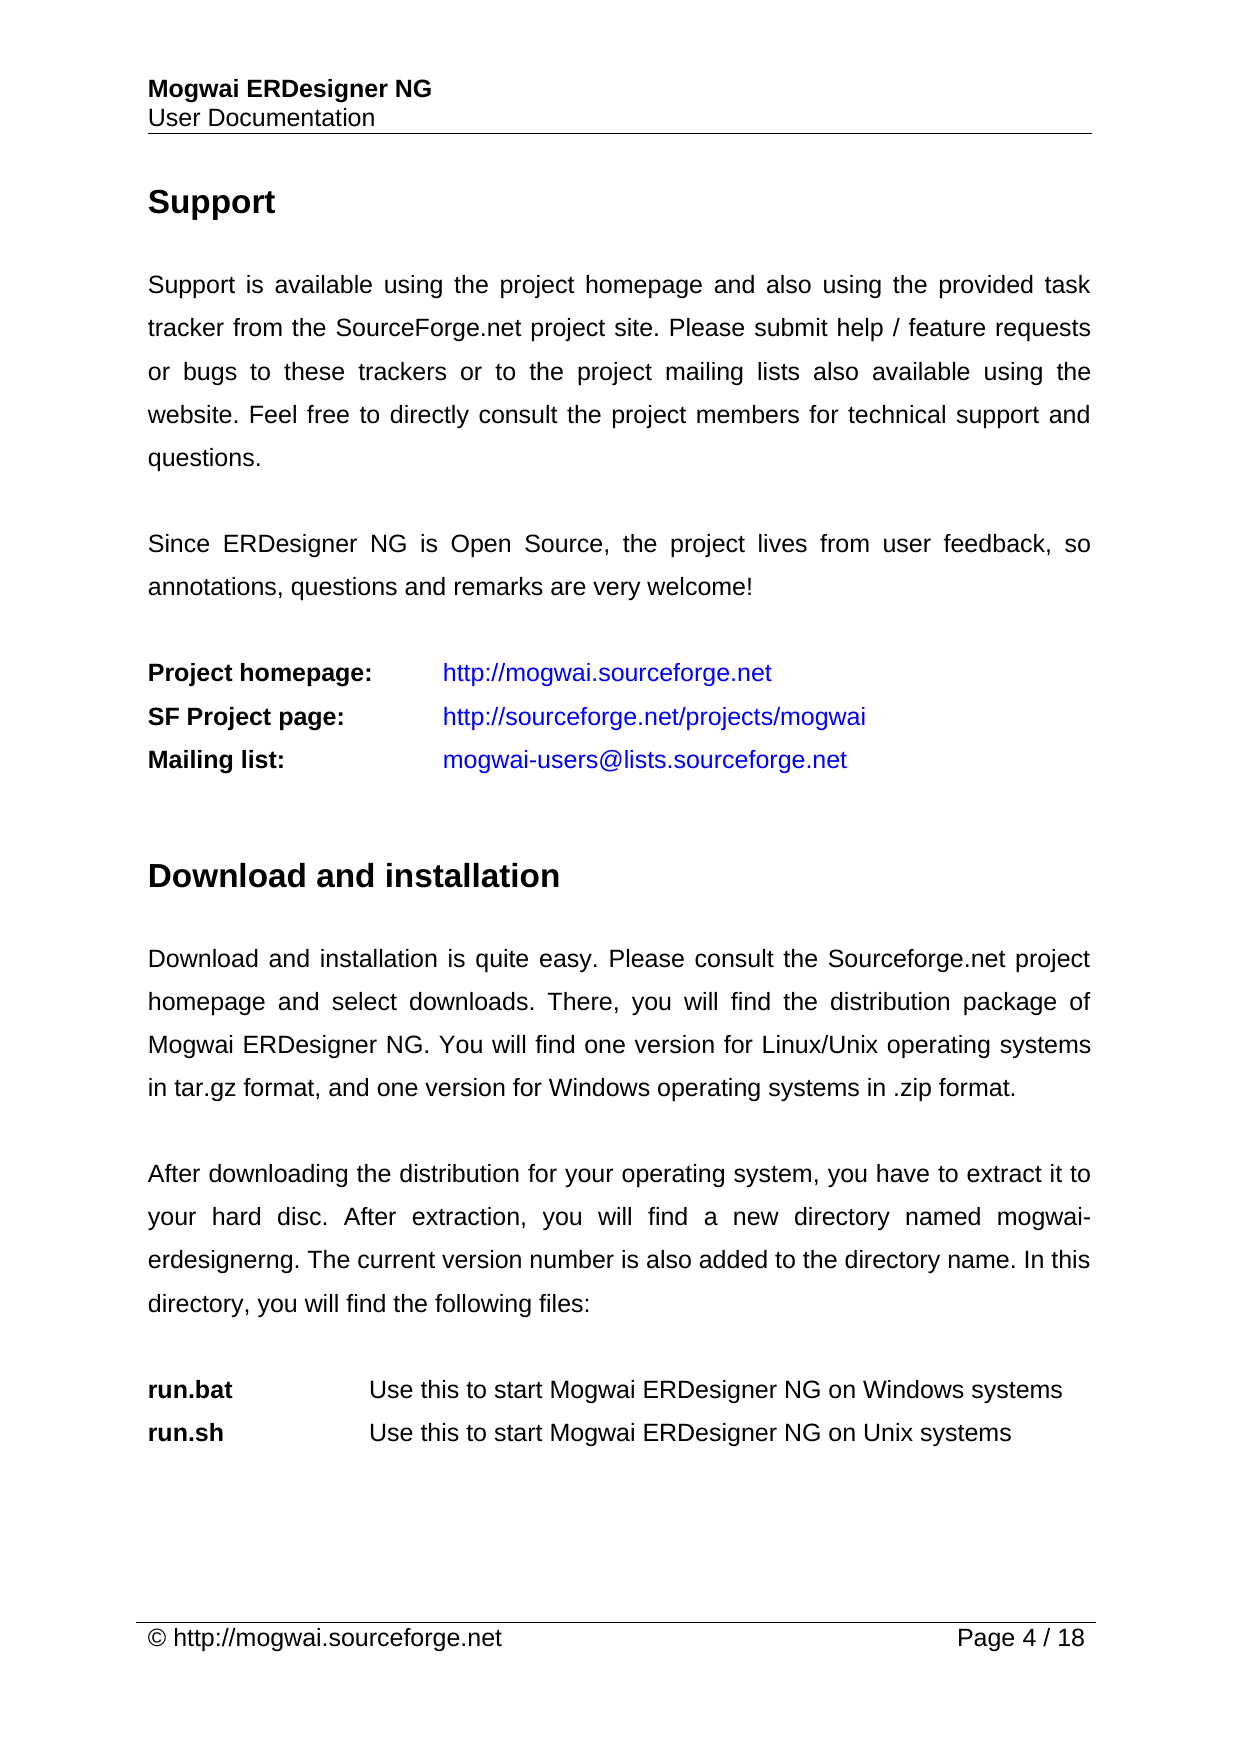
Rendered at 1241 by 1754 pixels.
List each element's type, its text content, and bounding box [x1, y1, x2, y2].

text run.sh Use this to start Mogwai ERDesigner NG on Unix systems [148, 1418, 1092, 1447]
subtitle Support [148, 182, 1092, 221]
text Mailing list: mogwai-users@lists.sourceforge.net [148, 744, 1092, 773]
subtitle Download and installation [148, 856, 1092, 894]
text Support is available using the project homepage and also using the provided task tracker from the SourceForge.net project site. Please submit help / feature requests or bugs to these trackers or to the project mailing lists also available using the website. Feel free to directly consult the project members for technical support and questions. [148, 270, 1092, 471]
text After downloading the distribution for your operating system, you have to extract it to your hard disc. After extraction, you will find a new directory named mogwai-erdesignerng. The current version number is also added to the directory name. In this directory, you will find the following files: [148, 1159, 1092, 1317]
text Project homepage: http://mogwai.sourceforge.net [148, 658, 1092, 687]
text Since ERDesigner NG is Open Source, the project lives from user feedback, so annotations, questions and remarks are very welcome! [148, 529, 1092, 601]
text run.bat Use this to start Mogwai ERDesigner NG on Windows systems [148, 1375, 1092, 1404]
text SF Project page: http://sourceforge.net/projects/mogwai [148, 701, 1092, 730]
text Download and installation is quite easy. Please consult the Sourceforge.net project homepage and select downloads. There, you will find the distribution package of Mogwai ERDesigner NG. You will find one version for Linux/Unix operating systems in tar.gz format, and one version for Windows operating systems in .zip format. [148, 944, 1092, 1102]
